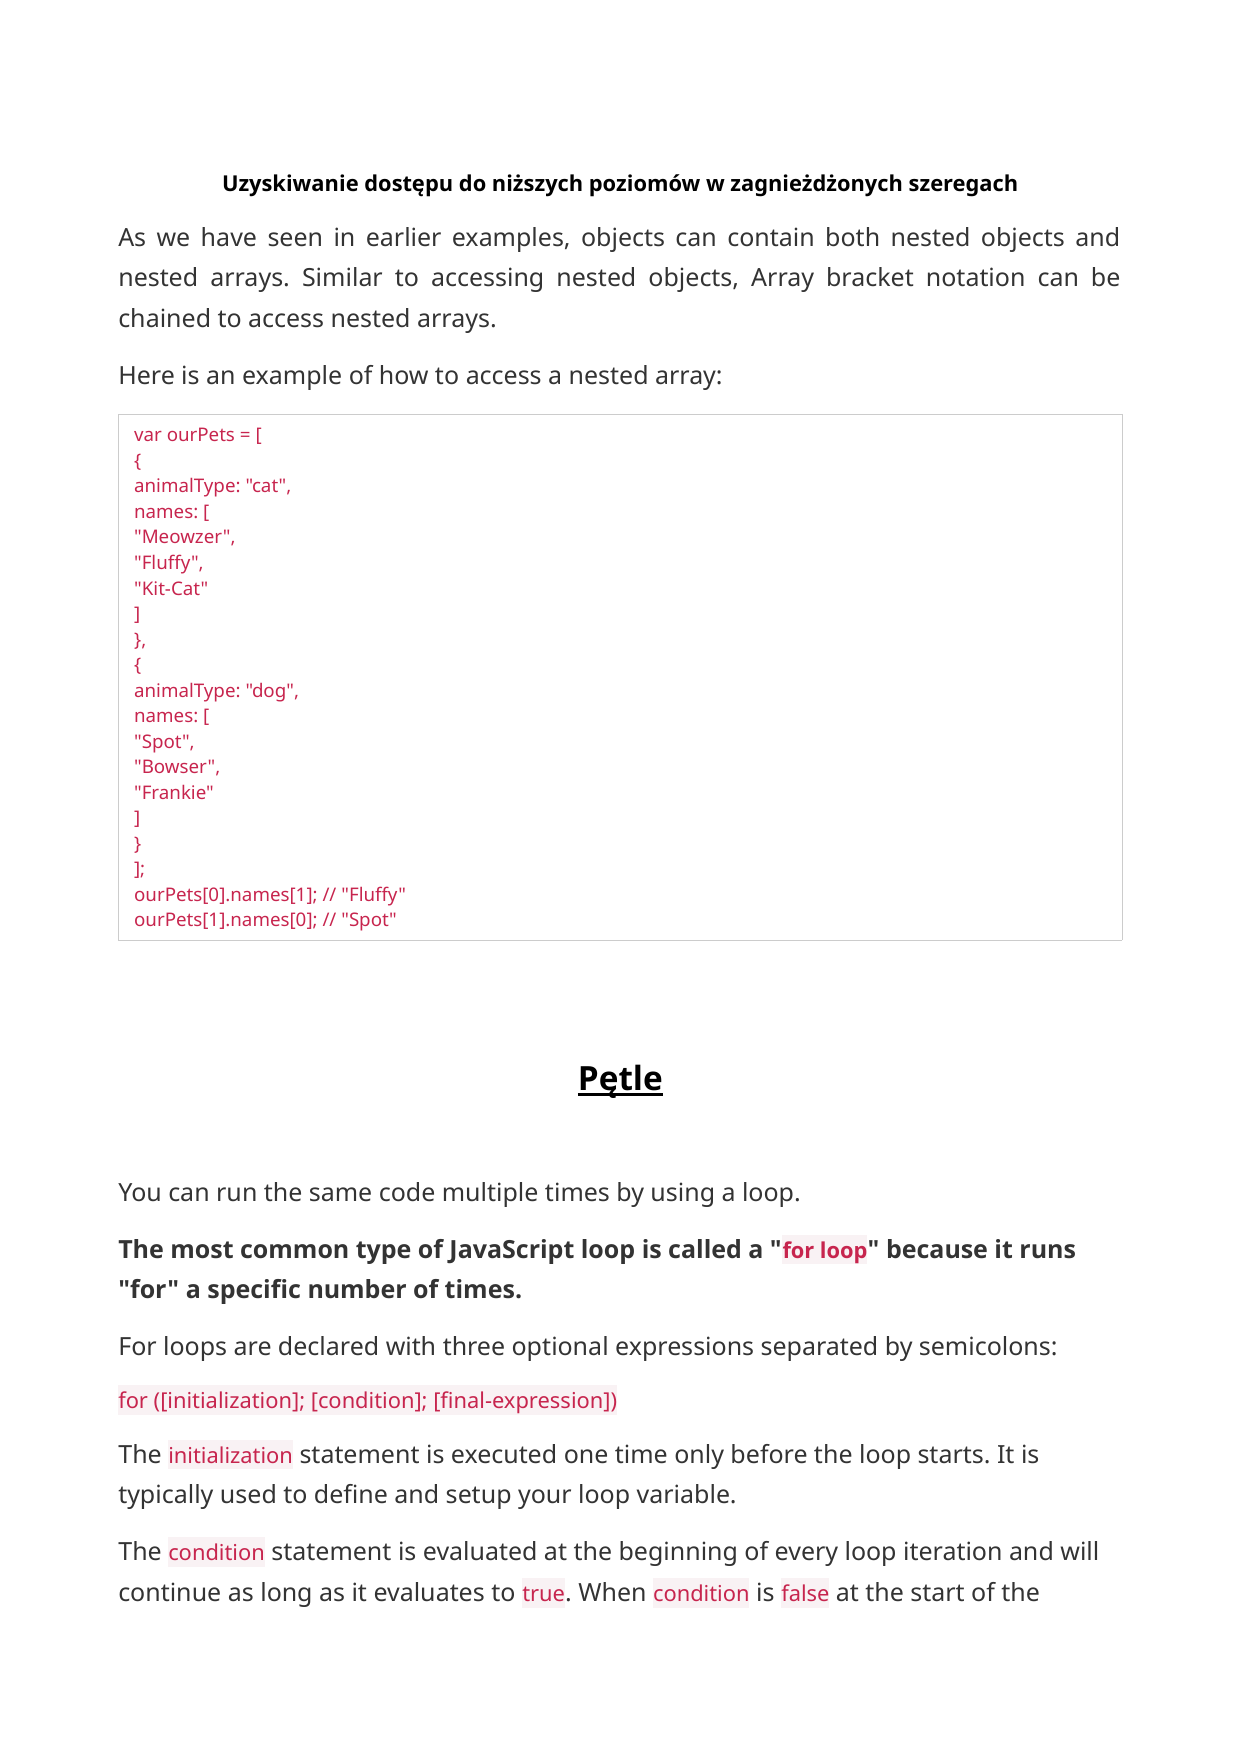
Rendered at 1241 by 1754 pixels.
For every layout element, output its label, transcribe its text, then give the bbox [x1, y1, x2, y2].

text You can run the same code multiple times by using a loop. [118, 1175, 1122, 1209]
text As we have seen in earlier examples, objects can contain both nested objects and nested arrays. Similar to accessing nested objects, Array bracket notation can be chained to access nested arrays. [118, 219, 1122, 335]
text For loops are declared with three optional expressions separated by semicolons: [118, 1328, 1122, 1363]
text The condition statement is evaluated at the beginning of every loop iteration and will continue as long as it evaluates to true. When condition is false at the start of the [118, 1534, 1122, 1608]
text Uzyskiwanie dostępu do niższych poziomów w zagnieżdżonych szeregach [118, 168, 1122, 198]
text var ourPets = [ { animalType: "cat", names: [ "Meowzer", "Fluffy", "Kit-Cat" ] }, { animalType: "dog", names: [ "Spot", "Bowser", "Frankie" ] } ]; ourPets[0].names[1]; // "Fluffy" ourPets[1].names[0]; // "Spot" [119, 415, 1122, 940]
text The initialization statement is executed one time only before the loop starts. It is typically used to define and setup your loop variable. [118, 1436, 1122, 1511]
text Pętle [118, 1055, 1122, 1100]
text Here is an example of how to access a nested array: [118, 357, 1122, 391]
text for ([initialization]; [condition]; [final-expression]) [118, 1385, 1122, 1415]
text The most common type of JavaScript loop is called a "for loop" because it runs "for" a specific number of times. [118, 1231, 1122, 1306]
